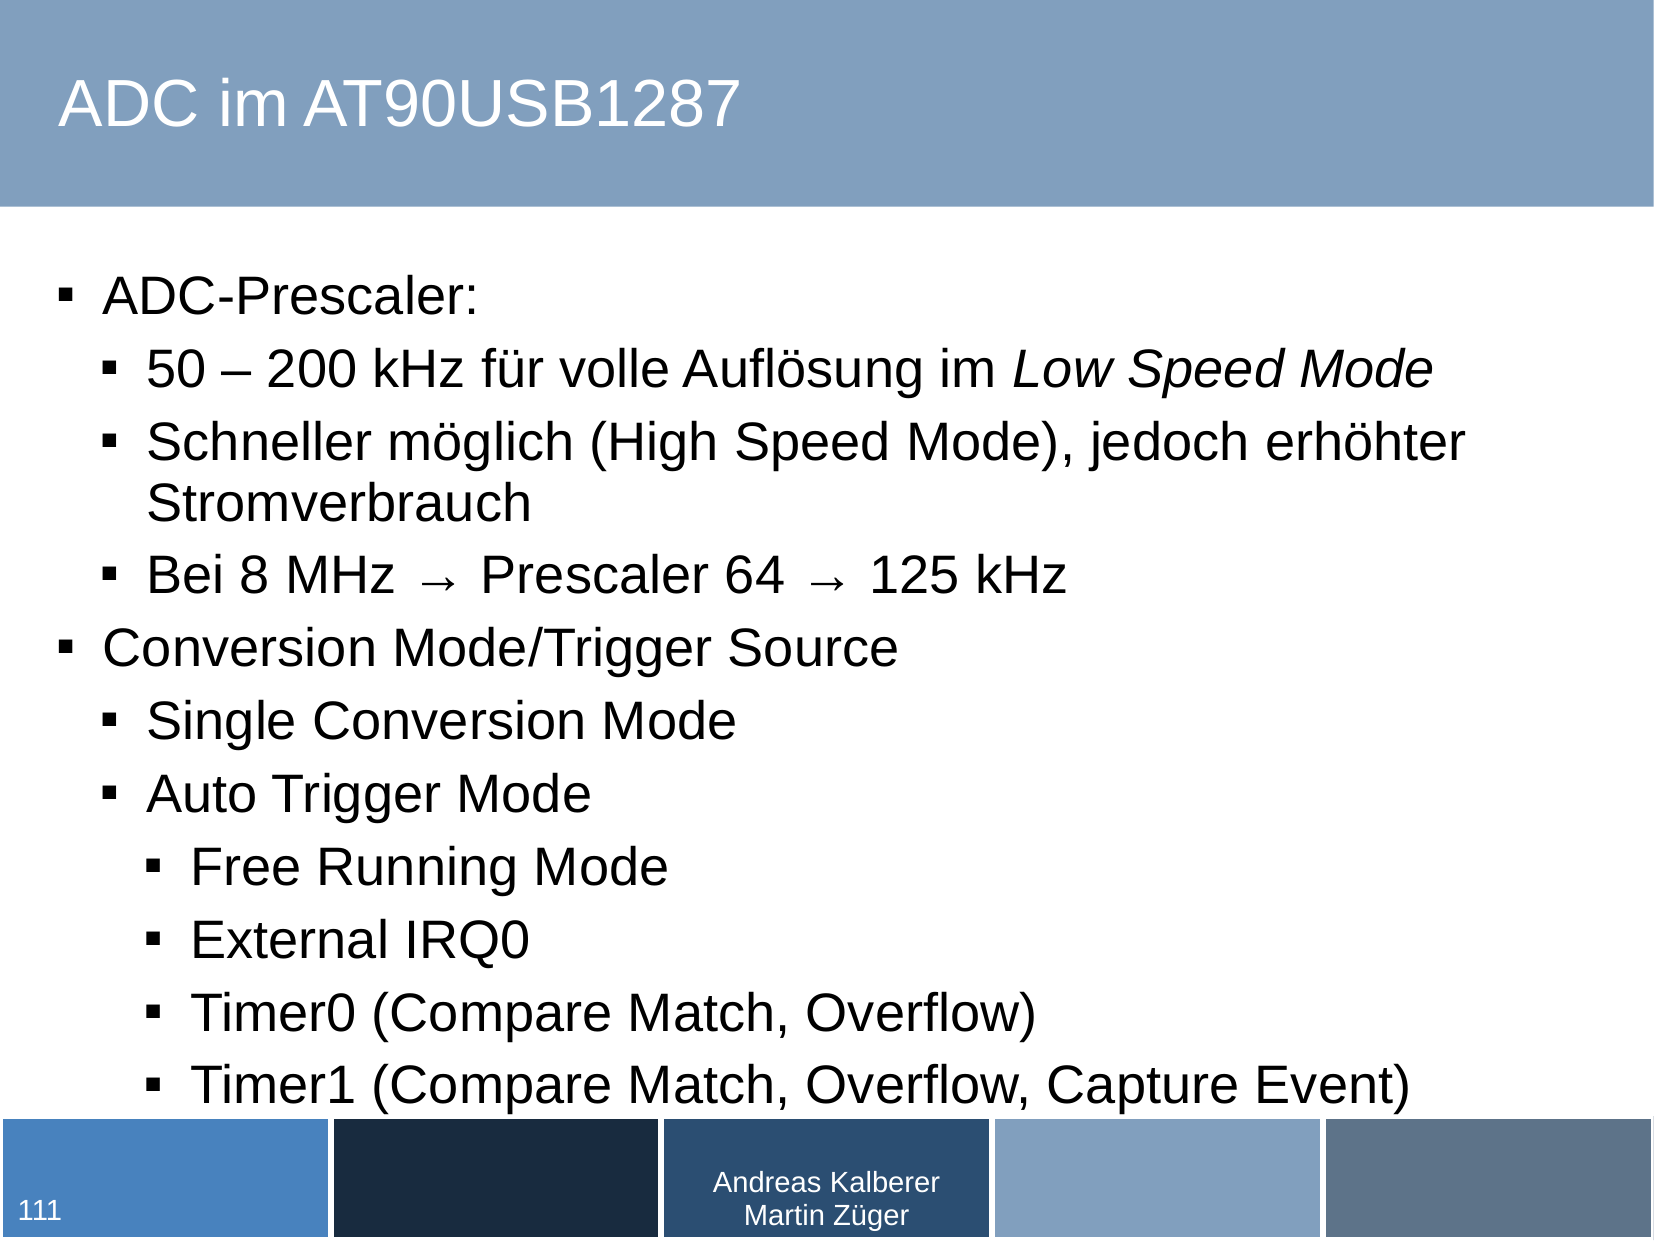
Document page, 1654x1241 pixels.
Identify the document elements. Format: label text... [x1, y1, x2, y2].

title ADC im AT90USB1287 [59, 29, 1595, 178]
list ADC-Prescaler: 50 – 200 kHz für volle Auflösung im Low Speed Mode Schneller möglich (High Speed Mode), jedoch erhöhter Stromverbrauch Bei 8 MHz → Prescaler 64 → 125 kHz Conversion Mode/Trigger Source Single Conversion Mode Auto Trigger Mode Free Running Mode External IRQ0 Timer0 (Compare Match, Overflow) Timer1 (Compare Match, Overflow, Capture Event) [59, 265, 1595, 1119]
